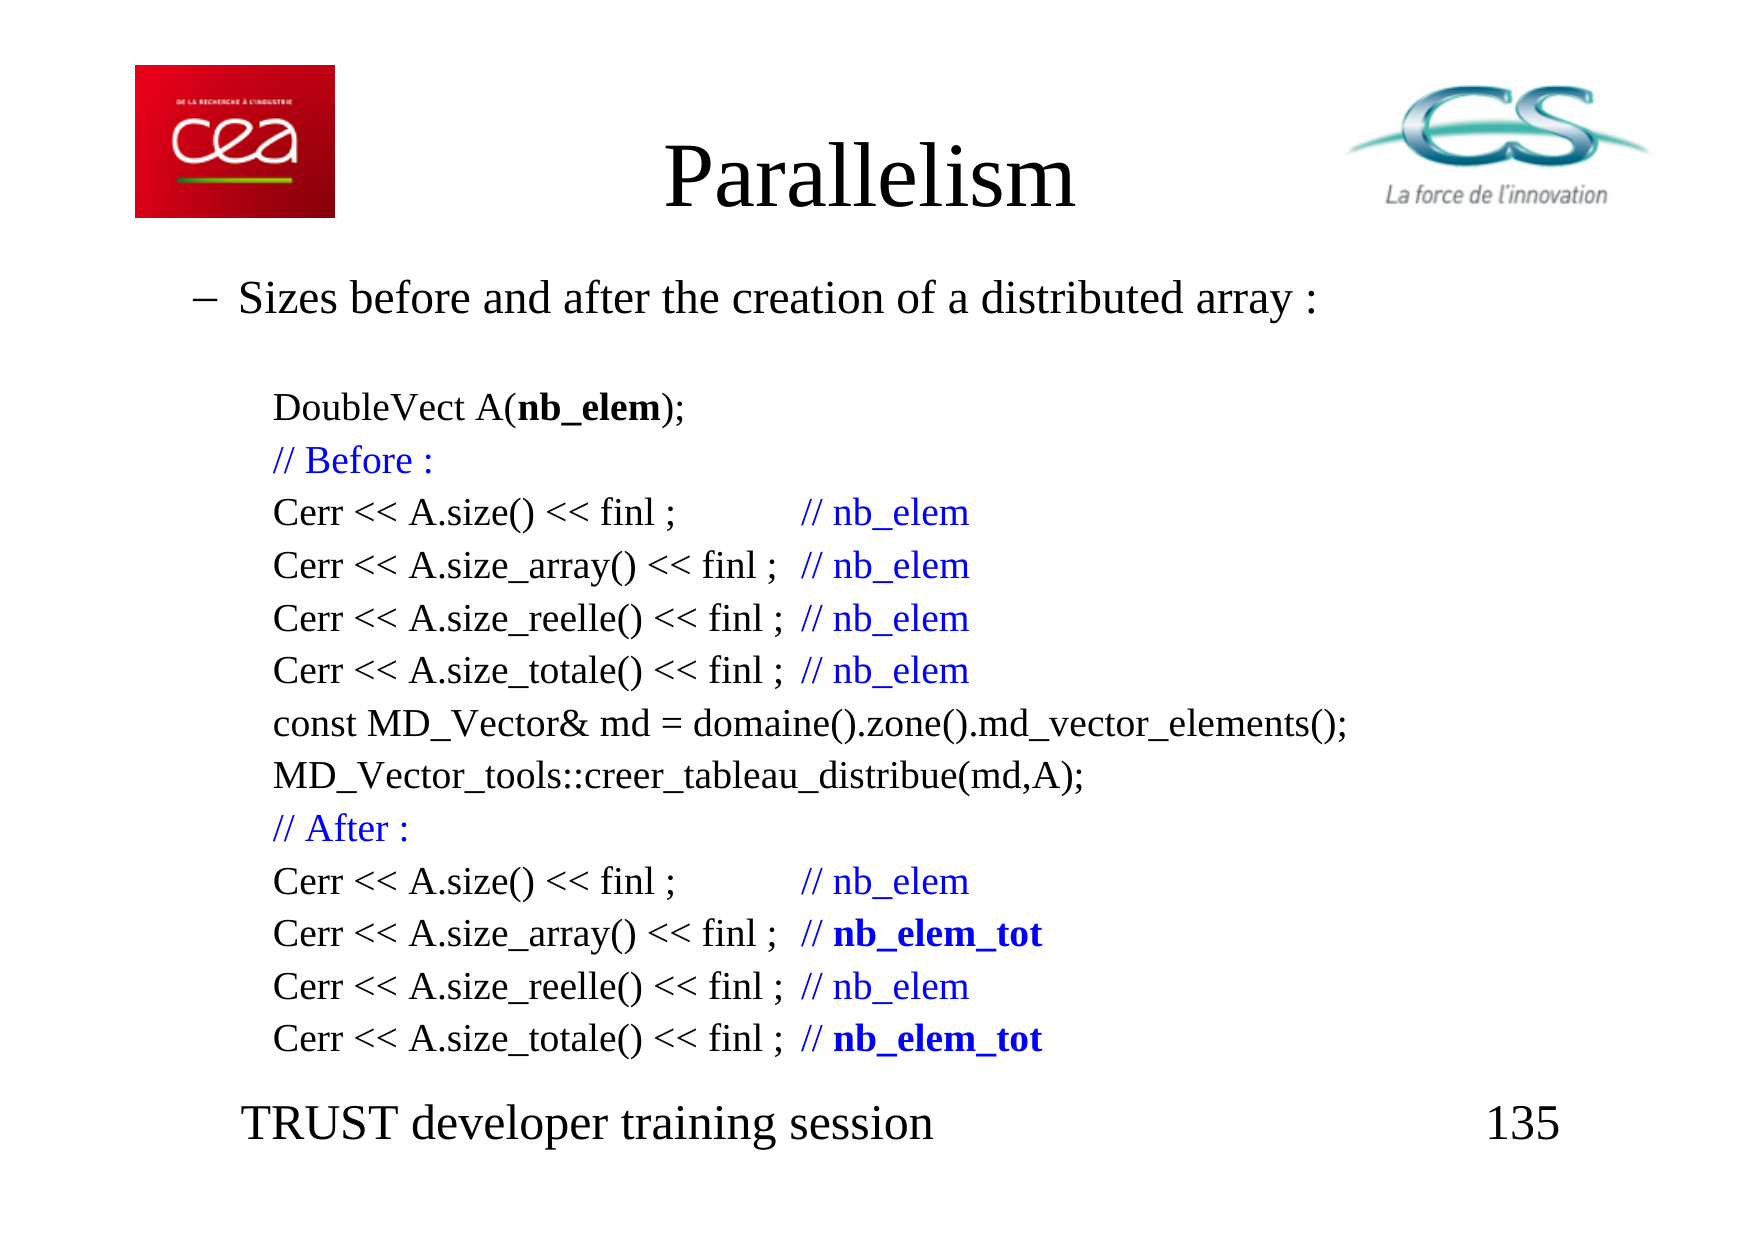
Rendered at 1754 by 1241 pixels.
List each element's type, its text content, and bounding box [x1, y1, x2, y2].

text_box Sizes before and after the creation of a distributed array : DoubleVect A(nb_elem); // Before : Cerr << A.size() << finl ; // nb_elem Cerr << A.size_array() << finl ; // nb_elem Cerr << A.size_reelle() << finl ; // nb_elem Cerr << A.size_totale() << finl ; // nb_elem const MD_Vector& md = domaine().zone().md_vector_elements(); MD_Vector_tools::creer_tableau_distribue(md,A); // After : Cerr << A.size() << finl ; // nb_elem Cerr << A.size_array() << finl ; // nb_elem_tot Cerr << A.size_reelle() << finl ; // nb_elem Cerr << A.size_totale() << finl ; // nb_elem_tot [106, 264, 1681, 1075]
title Parallelism [195, 44, 1546, 264]
picture [135, 65, 195, 218]
picture [1546, 73, 1662, 218]
